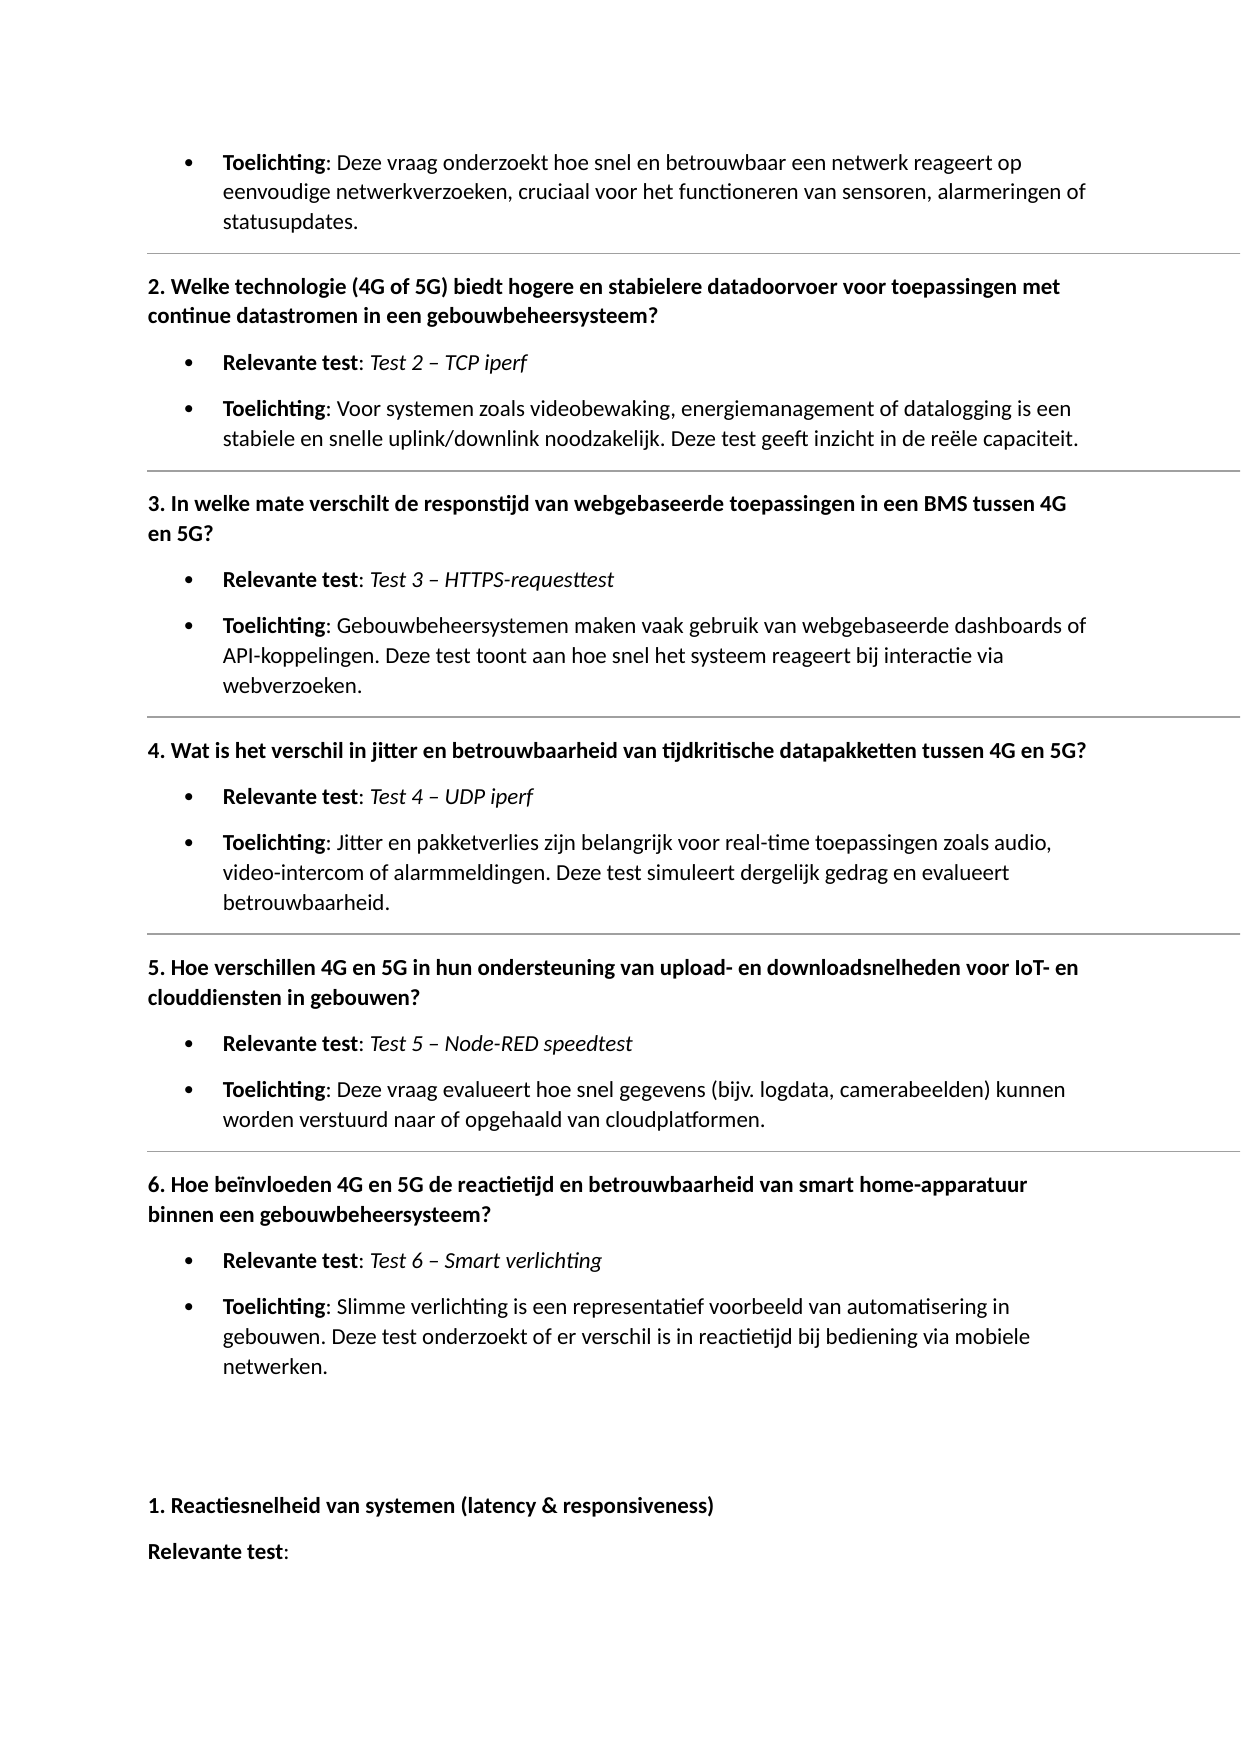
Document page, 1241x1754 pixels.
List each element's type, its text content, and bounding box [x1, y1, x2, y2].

text Relevante test: [148, 1537, 1093, 1565]
text 2. Welke technologie (4G of 5G) biedt hogere en stabielere datadoorvoer voor toepassingen met continue datastromen in een gebouwbeheersysteem? [148, 272, 1093, 330]
list Relevante test: Test 2 – TCP iperf [185, 348, 1093, 376]
list Relevante test: Test 6 – Smart verlichting [185, 1246, 1093, 1274]
text 1. Reactiesnelheid van systemen (latency & responsiveness) [148, 1491, 1093, 1519]
text 3. In welke mate verschilt de responstijd van webgebaseerde toepassingen in een BMS tussen 4G en 5G? [148, 489, 1093, 547]
list Toelichting: Slimme verlichting is een representatief voorbeeld van automatisering in gebouwen. Deze test onderzoekt of er verschil is in reactietijd bij bediening via mobiele netwerken. [185, 1292, 1093, 1380]
list Toelichting: Voor systemen zoals videobewaking, energiemanagement of datalogging is een stabiele en snelle uplink/downlink noodzakelijk. Deze test geeft inzicht in de reële capaciteit. [185, 394, 1093, 452]
text 6. Hoe beïnvloeden 4G en 5G de reactietijd en betrouwbaarheid van smart home-apparatuur binnen een gebouwbeheersysteem? [148, 1170, 1093, 1228]
list Relevante test: Test 5 – Node-RED speedtest [185, 1029, 1093, 1057]
list Relevante test: Test 3 – HTTPS-requesttest [185, 565, 1093, 593]
list Relevante test: Test 4 – UDP iperf [185, 782, 1093, 810]
list Toelichting: Deze vraag onderzoekt hoe snel en betrouwbaar een netwerk reageert op eenvoudige netwerkverzoeken, cruciaal voor het functioneren van sensoren, alarmeringen of statusupdates. [185, 148, 1093, 235]
text 4. Wat is het verschil in jitter en betrouwbaarheid van tijdkritische datapakketten tussen 4G en 5G? [148, 736, 1093, 764]
list Toelichting: Deze vraag evalueert hoe snel gegevens (bijv. logdata, camerabeelden) kunnen worden verstuurd naar of opgehaald van cloudplatformen. [185, 1075, 1093, 1133]
text 5. Hoe verschillen 4G en 5G in hun ondersteuning van upload- en downloadsnelheden voor IoT- en clouddiensten in gebouwen? [148, 953, 1093, 1011]
list Toelichting: Jitter en pakketverlies zijn belangrijk voor real-time toepassingen zoals audio, video-intercom of alarmmeldingen. Deze test simuleert dergelijk gedrag en evalueert betrouwbaarheid. [185, 828, 1093, 916]
list Toelichting: Gebouwbeheersystemen maken vaak gebruik van webgebaseerde dashboards of API-koppelingen. Deze test toont aan hoe snel het systeem reageert bij interactie via webverzoeken. [185, 611, 1093, 699]
